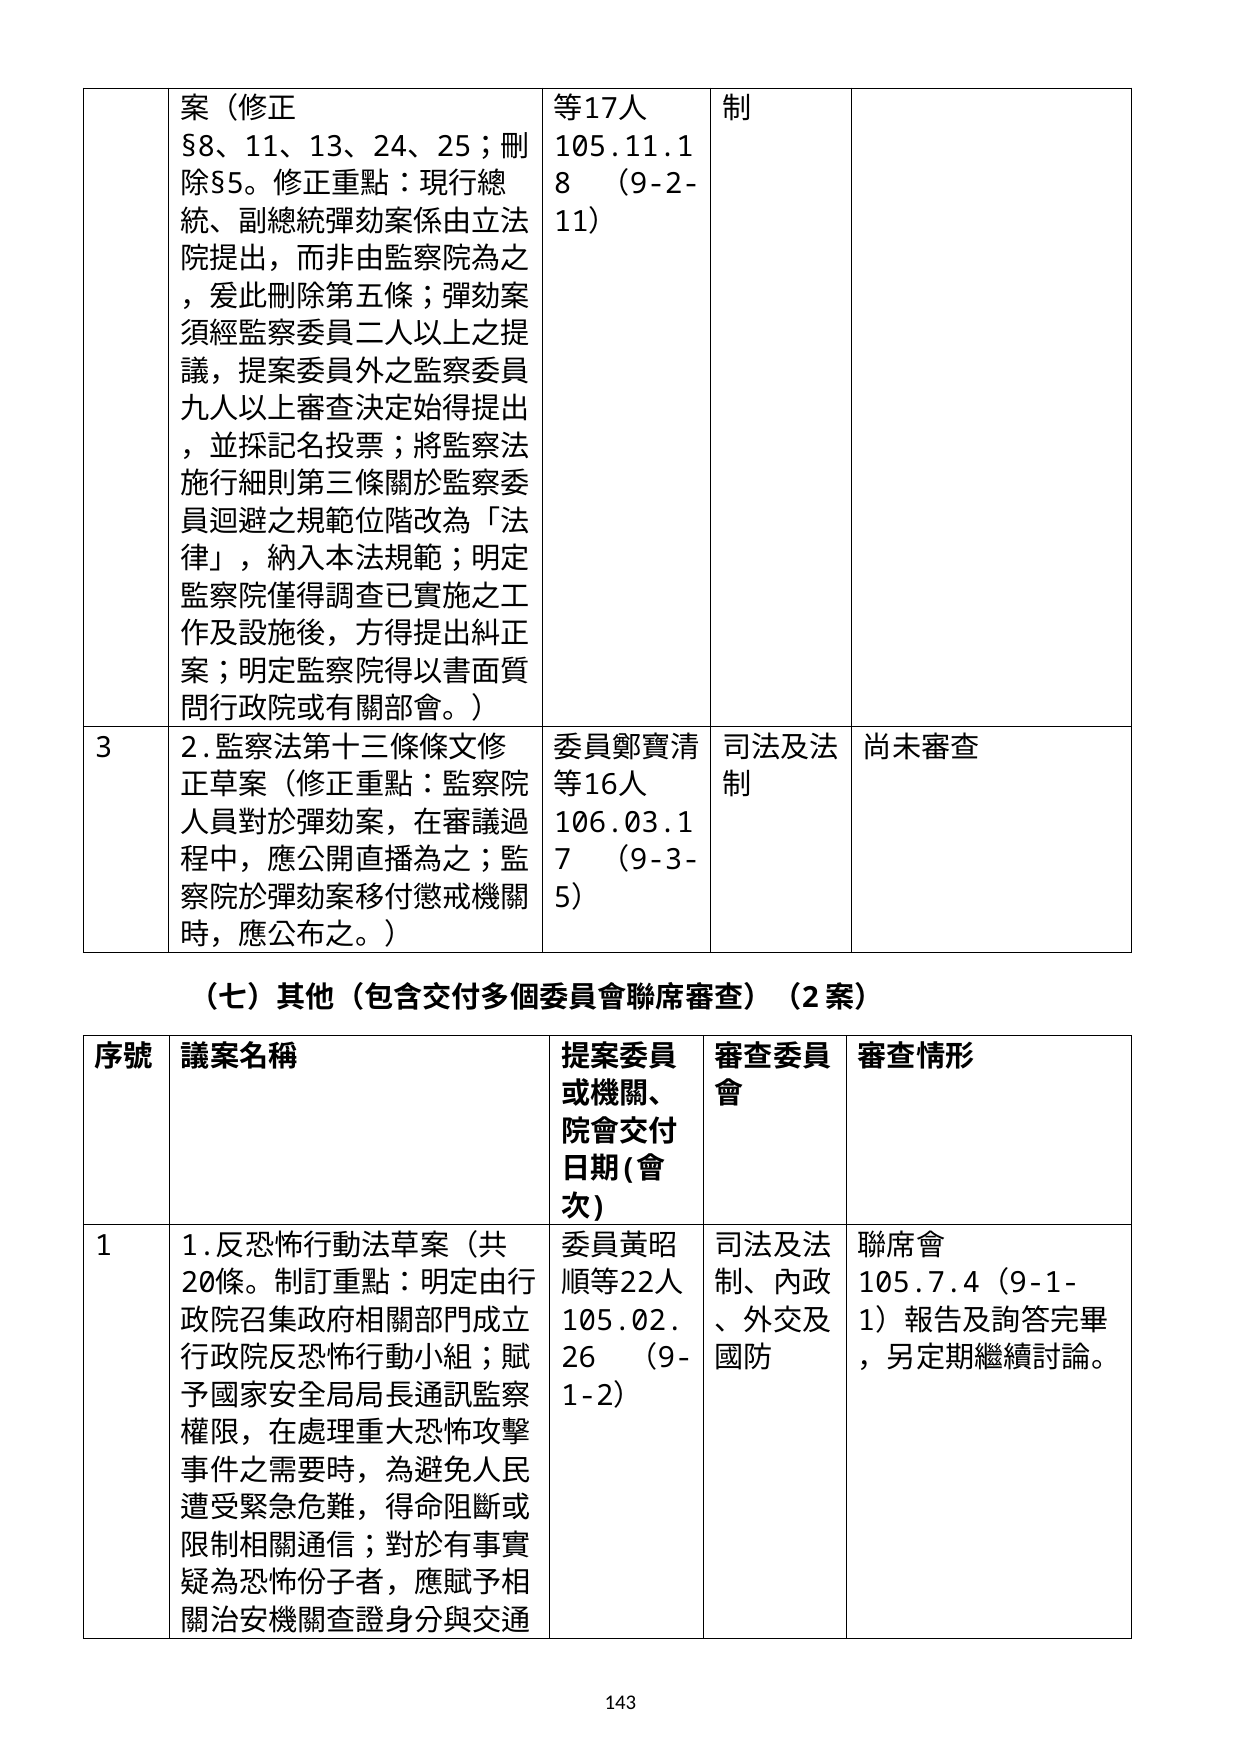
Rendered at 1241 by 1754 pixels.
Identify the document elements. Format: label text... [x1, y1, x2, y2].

table_header 序號 [84, 1036, 169, 1224]
table_cell 司法及法制、內政、外交及國防 [704, 1225, 846, 1637]
table_header 審查委員會 [704, 1036, 846, 1224]
table_cell 司法及法制 [711, 727, 851, 952]
table_cell 等17人 105.11.18 （9-2-11） [543, 89, 710, 726]
table_header 議案名稱 [170, 1036, 549, 1224]
table_cell 2.監察法第十三條條文修正草案（修正重點：監察院人員對於彈劾案，在審議過程中，應公開直播為之；監察院於彈劾案移付懲戒機關時，應公布之。） [169, 727, 542, 952]
table_cell 1 [84, 1225, 169, 1637]
table_cell 制 [711, 89, 851, 726]
table_cell 尚未審查 [852, 727, 1131, 952]
table_cell 案（修正§8、11、13、24、25；刪除§5。修正重點：現行總統、副總統彈劾案係由立法院提出，而非由監察院為之，爰此刪除第五條；彈劾案須經監察委員二人以上之提議，提案委員外之監察委員九人以上審查決定始得提出，並採記名投票；將監察法施行細則第三條關於監察委員迴避之規範位階改為「法律」，納入本法規範；明定監察院僅得調查已實施之工作及設施後，方得提出糾正案；明定監察院得以書面質問行政院或有關部會。） [169, 89, 542, 726]
table_cell [84, 89, 168, 726]
table_cell [852, 89, 1131, 726]
text （七）其他（包含交付多個委員會聯席審查）（2案） [75, 973, 1165, 1016]
table_cell 1.反恐怖行動法草案（共20條。制訂重點：明定由行政院召集政府相關部門成立行政院反恐怖行動小組；賦予國家安全局局長通訊監察權限，在處理重大恐怖攻擊事件之需要時，為避免人民遭受緊急危難，得命阻斷或限制相關通信；對於有事實疑為恐怖份子者，應賦予相關治安機關查證身分與交通 [170, 1225, 549, 1637]
table_cell 聯席會105.7.4（9-1-1）報告及詢答完畢，另定期繼續討論。 [847, 1225, 1131, 1637]
table_header 提案委員或機關、院會交付日期(會次) [550, 1036, 703, 1224]
table_header 審查情形 [847, 1036, 1131, 1224]
table_cell 委員黃昭順等22人 105.02.26 （9-1-2） [550, 1225, 703, 1637]
table_cell 委員鄭寶清等16人 106.03.17 （9-3-5） [543, 727, 710, 952]
table_cell 3 [84, 727, 168, 952]
